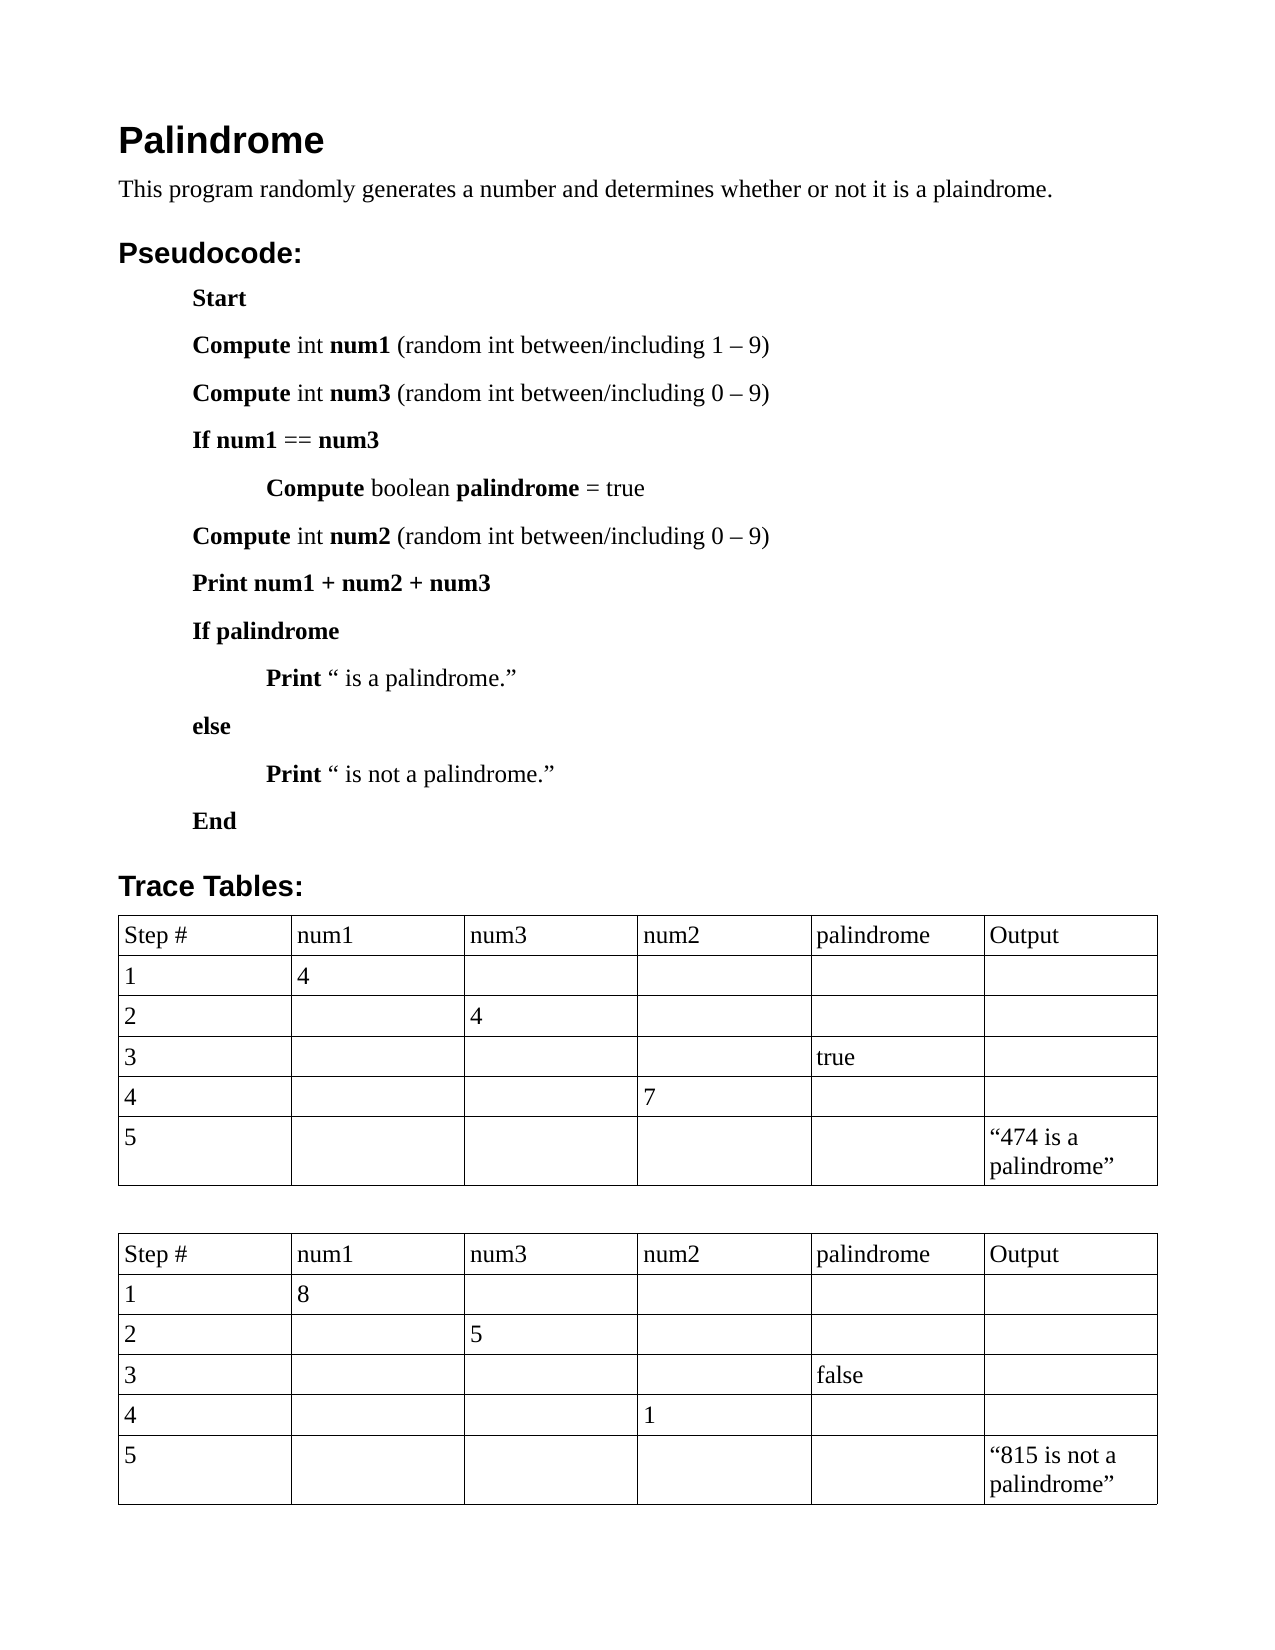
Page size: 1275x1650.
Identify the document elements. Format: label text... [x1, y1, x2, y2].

text Start [118, 283, 1157, 311]
text Compute int num1 (random int between/including 1 – 9) [118, 330, 1157, 359]
table_cell [985, 1315, 1157, 1354]
table_cell [292, 1117, 464, 1185]
table_cell [465, 1436, 637, 1504]
table_cell [985, 956, 1157, 995]
table_header palindrome [812, 1234, 984, 1273]
table_cell [638, 1315, 811, 1354]
text If palindrome [118, 616, 1157, 645]
table_cell [292, 1077, 464, 1116]
table_cell 1 [119, 956, 291, 995]
table_cell [638, 1355, 811, 1394]
table_cell [812, 1395, 984, 1435]
table_header num2 [638, 916, 811, 955]
table_cell 1 [119, 1275, 291, 1314]
table_header num1 [292, 916, 464, 955]
table_cell [465, 1037, 637, 1076]
text End [118, 806, 1157, 835]
table_cell 5 [465, 1315, 637, 1354]
table_cell 4 [119, 1395, 291, 1435]
table_cell [292, 996, 464, 1036]
table_cell 5 [119, 1436, 291, 1504]
table_cell [812, 956, 984, 995]
text Print “ is a palindrome.” [118, 663, 1157, 692]
table_header palindrome [812, 916, 984, 955]
table_header num3 [465, 916, 637, 955]
table_cell [465, 1275, 637, 1314]
text Compute int num3 (random int between/including 0 – 9) [118, 378, 1157, 407]
text Print num1 + num2 + num3 [118, 568, 1157, 597]
table_cell [985, 996, 1157, 1036]
table_header Output [985, 916, 1157, 955]
table_cell [985, 1037, 1157, 1076]
table_cell 3 [119, 1355, 291, 1394]
text else [118, 711, 1157, 740]
subtitle Trace Tables: [118, 868, 1157, 902]
table_cell [638, 1275, 811, 1314]
table_cell [292, 1395, 464, 1435]
table_header num1 [292, 1234, 464, 1273]
table_cell [292, 1315, 464, 1354]
table_header Output [985, 1234, 1157, 1273]
table_cell [812, 996, 984, 1036]
table_cell [812, 1436, 984, 1504]
table_header Step # [119, 1234, 291, 1273]
table_cell 2 [119, 996, 291, 1036]
table_cell [638, 956, 811, 995]
table_cell “474 is a palindrome” [985, 1117, 1157, 1185]
table_cell [638, 1037, 811, 1076]
table_cell 1 [638, 1395, 811, 1435]
table_cell [638, 1117, 811, 1185]
subtitle Pseudocode: [118, 236, 1157, 270]
table_cell [985, 1355, 1157, 1394]
table_cell [465, 1077, 637, 1116]
table_header num3 [465, 1234, 637, 1273]
text Compute boolean palindrome = true [118, 473, 1157, 502]
table_cell [465, 1395, 637, 1435]
table_cell [292, 1436, 464, 1504]
table_cell [292, 1355, 464, 1394]
table_cell 2 [119, 1315, 291, 1354]
table_cell “815 is not a palindrome” [985, 1436, 1157, 1504]
text Compute int num2 (random int between/including 0 – 9) [118, 521, 1157, 549]
table_cell [465, 1355, 637, 1394]
table_cell [465, 1117, 637, 1185]
table_cell [292, 1037, 464, 1076]
text Print “ is not a palindrome.” [118, 759, 1157, 787]
table_cell [465, 956, 637, 995]
table_header num2 [638, 1234, 811, 1273]
text This program randomly generates a number and determines whether or not it is a plaindrome. [118, 174, 1157, 203]
table_cell [812, 1315, 984, 1354]
table_cell false [812, 1355, 984, 1394]
table_cell 4 [292, 956, 464, 995]
table_cell [638, 1436, 811, 1504]
table_cell 3 [119, 1037, 291, 1076]
table_cell [638, 996, 811, 1036]
table_cell 5 [119, 1117, 291, 1185]
table_cell [812, 1275, 984, 1314]
table_cell [985, 1077, 1157, 1116]
table_cell [985, 1395, 1157, 1435]
table_cell [985, 1275, 1157, 1314]
table_cell 8 [292, 1275, 464, 1314]
table_cell 7 [638, 1077, 811, 1116]
table_cell [812, 1117, 984, 1185]
table_cell true [812, 1037, 984, 1076]
table_cell 4 [465, 996, 637, 1036]
table_cell [812, 1077, 984, 1116]
table_header Step # [119, 916, 291, 955]
subtitle Palindrome [118, 118, 1157, 162]
table_cell 4 [119, 1077, 291, 1116]
text If num1 == num3 [118, 426, 1157, 454]
